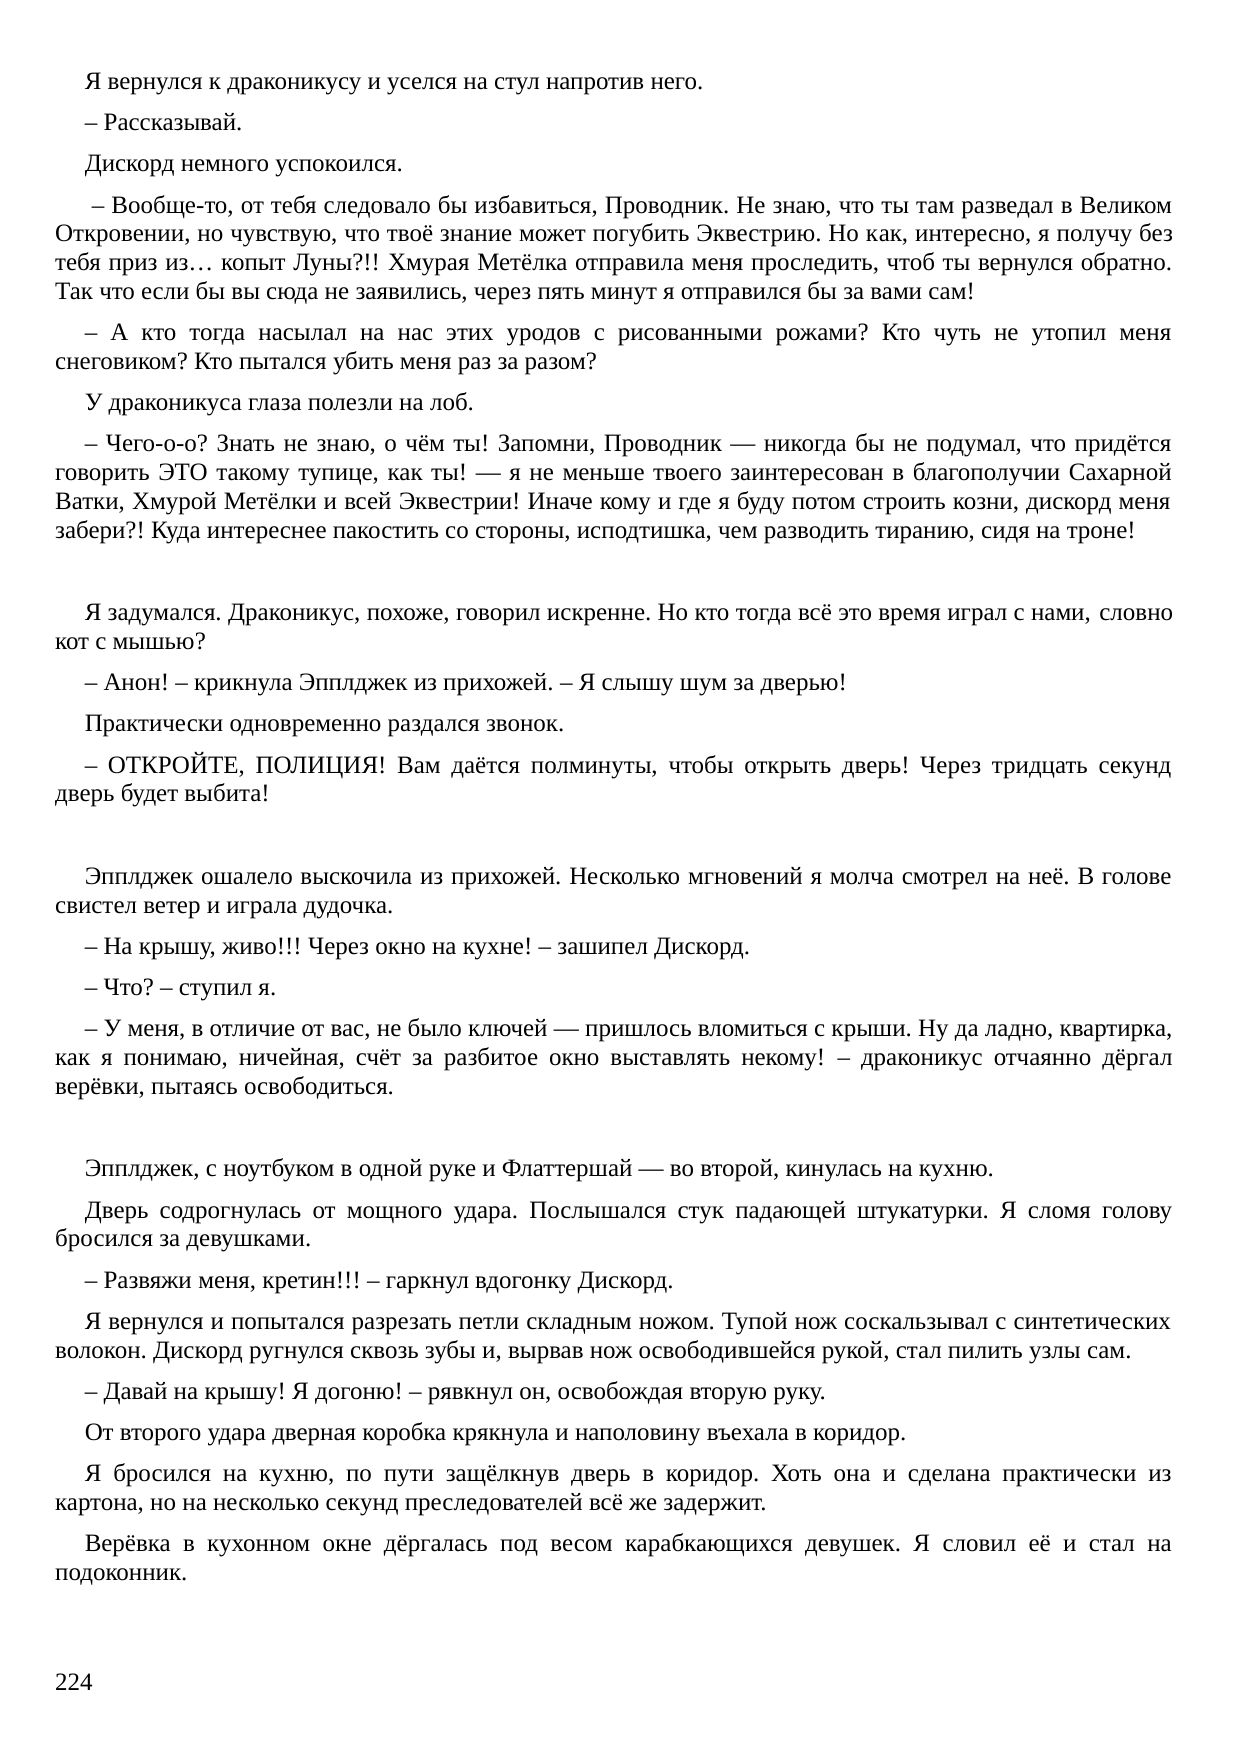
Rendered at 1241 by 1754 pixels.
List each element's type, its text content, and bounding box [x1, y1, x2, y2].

text Эпплджек, с ноутбуком в одной руке и Флаттершай — во второй, кинулась на кухню. [55, 1153, 1173, 1182]
text Дискорд немного успокоился. [55, 148, 1173, 177]
text Верёвка в кухонном окне дёргалась под весом карабкающихся девушек. Я словил её и стал на подоконник. [55, 1528, 1173, 1586]
text – У меня, в отличие от вас, не было ключей — пришлось вломиться с крыши. Ну да ладно, квартирка, как я понимаю, ничейная, счёт за разбитое окно выставлять некому! – драконикус отчаянно дёргал верёвки, пытаясь освободиться. [55, 1013, 1173, 1100]
text – Чего-о-о? Знать не знаю, о чём ты! Запомни, Проводник — никогда бы не подумал, что придётся говорить ЭТО такому тупице, как ты! — я не меньше твоего заинтересован в благополучии Сахарной Ватки, Хмурой Метёлки и всей Эквестрии! Иначе кому и где я буду потом строить козни, дискорд меня забери?! Куда интереснее пакостить со стороны, исподтишка, чем разводить тиранию, сидя на троне! [55, 428, 1173, 543]
text – А кто тогда насылал на нас этих уродов с рисованными рожами? Кто чуть не утопил меня снеговиком? Кто пытался убить меня раз за разом? [55, 317, 1173, 375]
text – Развяжи меня, кретин!!! – гаркнул вдогонку Дискорд. [55, 1265, 1173, 1293]
text – Вообще-то, от тебя следовало бы избавиться, Проводник. Не знаю, что ты там разведал в Великом Откровении, но чувствую, что твоё знание может погубить Эквестрию. Но как, интересно, я получу без тебя приз из… копыт Луны?!! Хмурая Метёлка отправила меня проследить, чтоб ты вернулся обратно. Так что если бы вы сюда не заявились, через пять минут я отправился бы за вами сам! [55, 190, 1173, 305]
text Я вернулся и попытался разрезать петли складным ножом. Тупой нож соскальзывал с синтетических волокон. Дискорд ругнулся сквозь зубы и, вырвав нож освободившейся рукой, стал пилить узлы сам. [55, 1306, 1173, 1363]
text – На крышу, живо!!! Через окно на кухне! – зашипел Дискорд. [55, 931, 1173, 960]
text – Анон! – крикнула Эпплджек из прихожей. – Я слышу шум за дверью! [55, 667, 1173, 696]
text – Что? – ступил я. [55, 972, 1173, 1001]
text Я вернулся к драконикусу и уселся на стул напротив него. [55, 66, 1173, 95]
text У драконикуса глаза полезли на лоб. [55, 387, 1173, 416]
text Практически одновременно раздался звонок. [55, 708, 1173, 737]
text – Рассказывай. [55, 107, 1173, 136]
text – ОТКРОЙТЕ, ПОЛИЦИЯ! Вам даётся полминуты, чтобы открыть дверь! Через тридцать секунд дверь будет выбита! [55, 750, 1173, 807]
text Я задумался. Драконикус, похоже, говорил искренне. Но кто тогда всё это время играл с нами, словно кот с мышью? [55, 597, 1173, 655]
text Дверь содрогнулась от мощного удара. Послышался стук падающей штукатурки. Я сломя голову бросился за девушками. [55, 1195, 1173, 1252]
text – Давай на крышу! Я догоню! – рявкнул он, освобождая вторую руку. [55, 1376, 1173, 1405]
text Эпплджек ошалело выскочила из прихожей. Несколько мгновений я молча смотрел на неё. В голове свистел ветер и играла дудочка. [55, 861, 1173, 918]
text От второго удара дверная коробка крякнула и наполовину въехала в коридор. [55, 1417, 1173, 1446]
text Я бросился на кухню, по пути защёлкнув дверь в коридор. Хоть она и сделана практически из картона, но на несколько секунд преследователей всё же задержит. [55, 1458, 1173, 1516]
